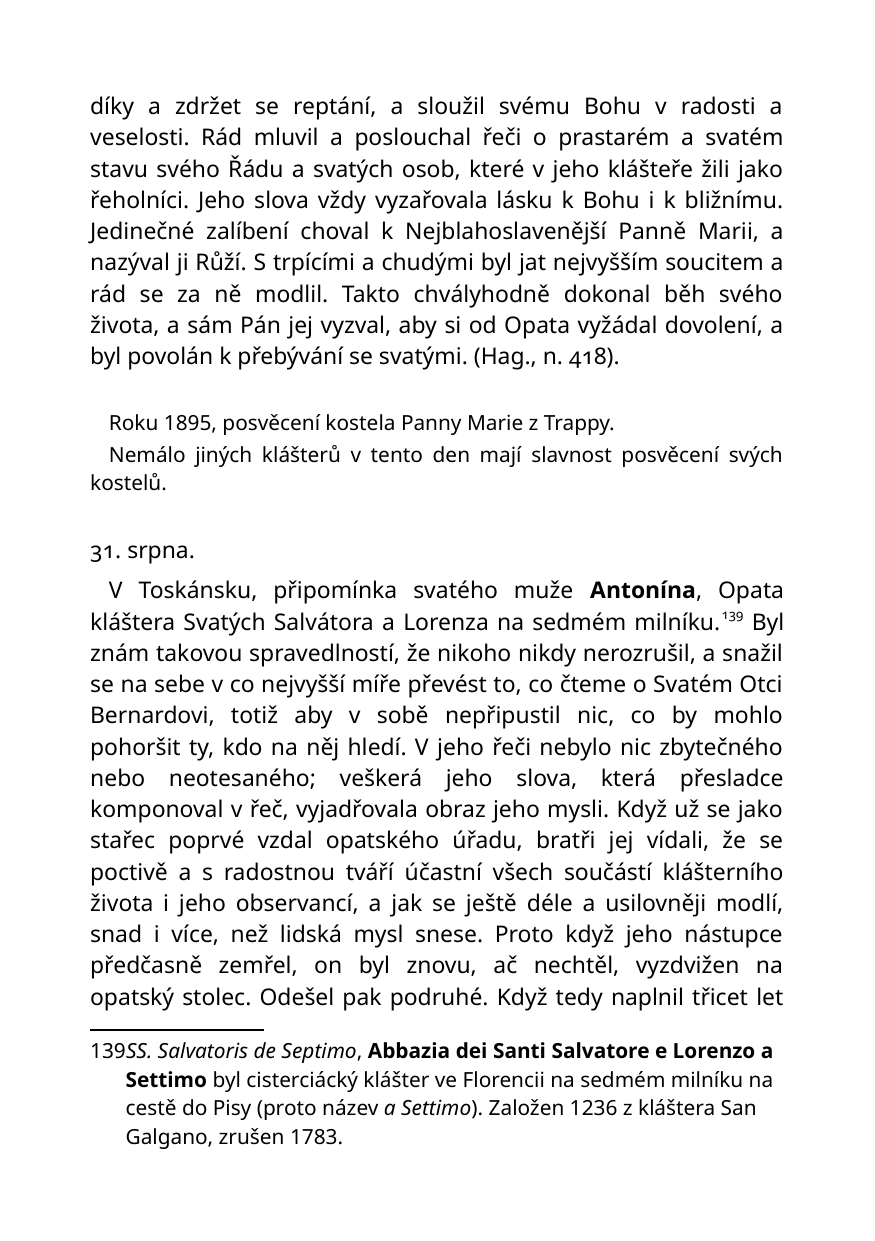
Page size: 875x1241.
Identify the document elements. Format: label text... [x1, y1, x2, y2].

text Roku 1895, posvěcení kostela Panny Marie z Trappy. [90, 408, 784, 437]
text Nemálo jiných klášterů v tento den mají slavnost posvěcení svých kostelů. [90, 440, 784, 497]
text SS. Salvatoris de Septimo, Abbazia dei Santi Salvatore e Lorenzo a Settimo byl cisterciácký klášter ve Florencii na sedmém milníku na cestě do Pisy (proto název a Settimo). Založen 1236 z kláštera San Galgano, zrušen 1783. [90, 1036, 784, 1150]
text 31. srpna. [90, 534, 784, 565]
text díky a zdržet se reptání, a sloužil svému Bohu v radosti a veselosti. Rád mluvil a poslouchal řeči o prastarém a svatém stavu svého Řádu a svatých osob, které v jeho klášteře žili jako řeholníci. Jeho slova vždy vyzařovala lásku k Bohu i k bližnímu. Jedinečné zalíbení choval k Nejblahoslavenější Panně Marii, a nazýval ji Růží. S trpícími a chudými byl jat nejvyšším soucitem a rád se za ně modlil. Takto chvályhodně dokonal běh svého života, a sám Pán jej vyzval, aby si od Opata vyžádal dovolení, a byl povolán k přebývání se svatými. (Hag., n. 418). [90, 90, 784, 371]
text V Toskánsku, připomínka svatého muže Antonína, Opata kláštera Svatých Salvátora a Lorenza na sedmém milníku. Byl znám takovou spravedlností, že nikoho nikdy nerozrušil, a snažil se na sebe v co nejvyšší míře převést to, co čteme o Svatém Otci Bernardovi, totiž aby v sobě nepřipustil nic, co by mohlo pohoršit ty, kdo na něj hledí. V jeho řeči nebylo nic zbytečného nebo neotesaného; veškerá jeho slova, která přesladce komponoval v řeč, vyjadřovala obraz jeho mysli. Když už se jako stařec poprvé vzdal opatského úřadu, bratři jej vídali, že se poctivě a s radostnou tváří účastní všech součástí klášterního života i jeho observancí, a jak se ještě déle a usilovněji modlí, snad i více, než lidská mysl snese. Proto když jeho nástupce předčasně zemřel, on byl znovu, ač nechtěl, vyzdvižen na opatský stolec. Odešel pak podruhé. Když tedy naplnil třicet let [90, 574, 784, 1012]
